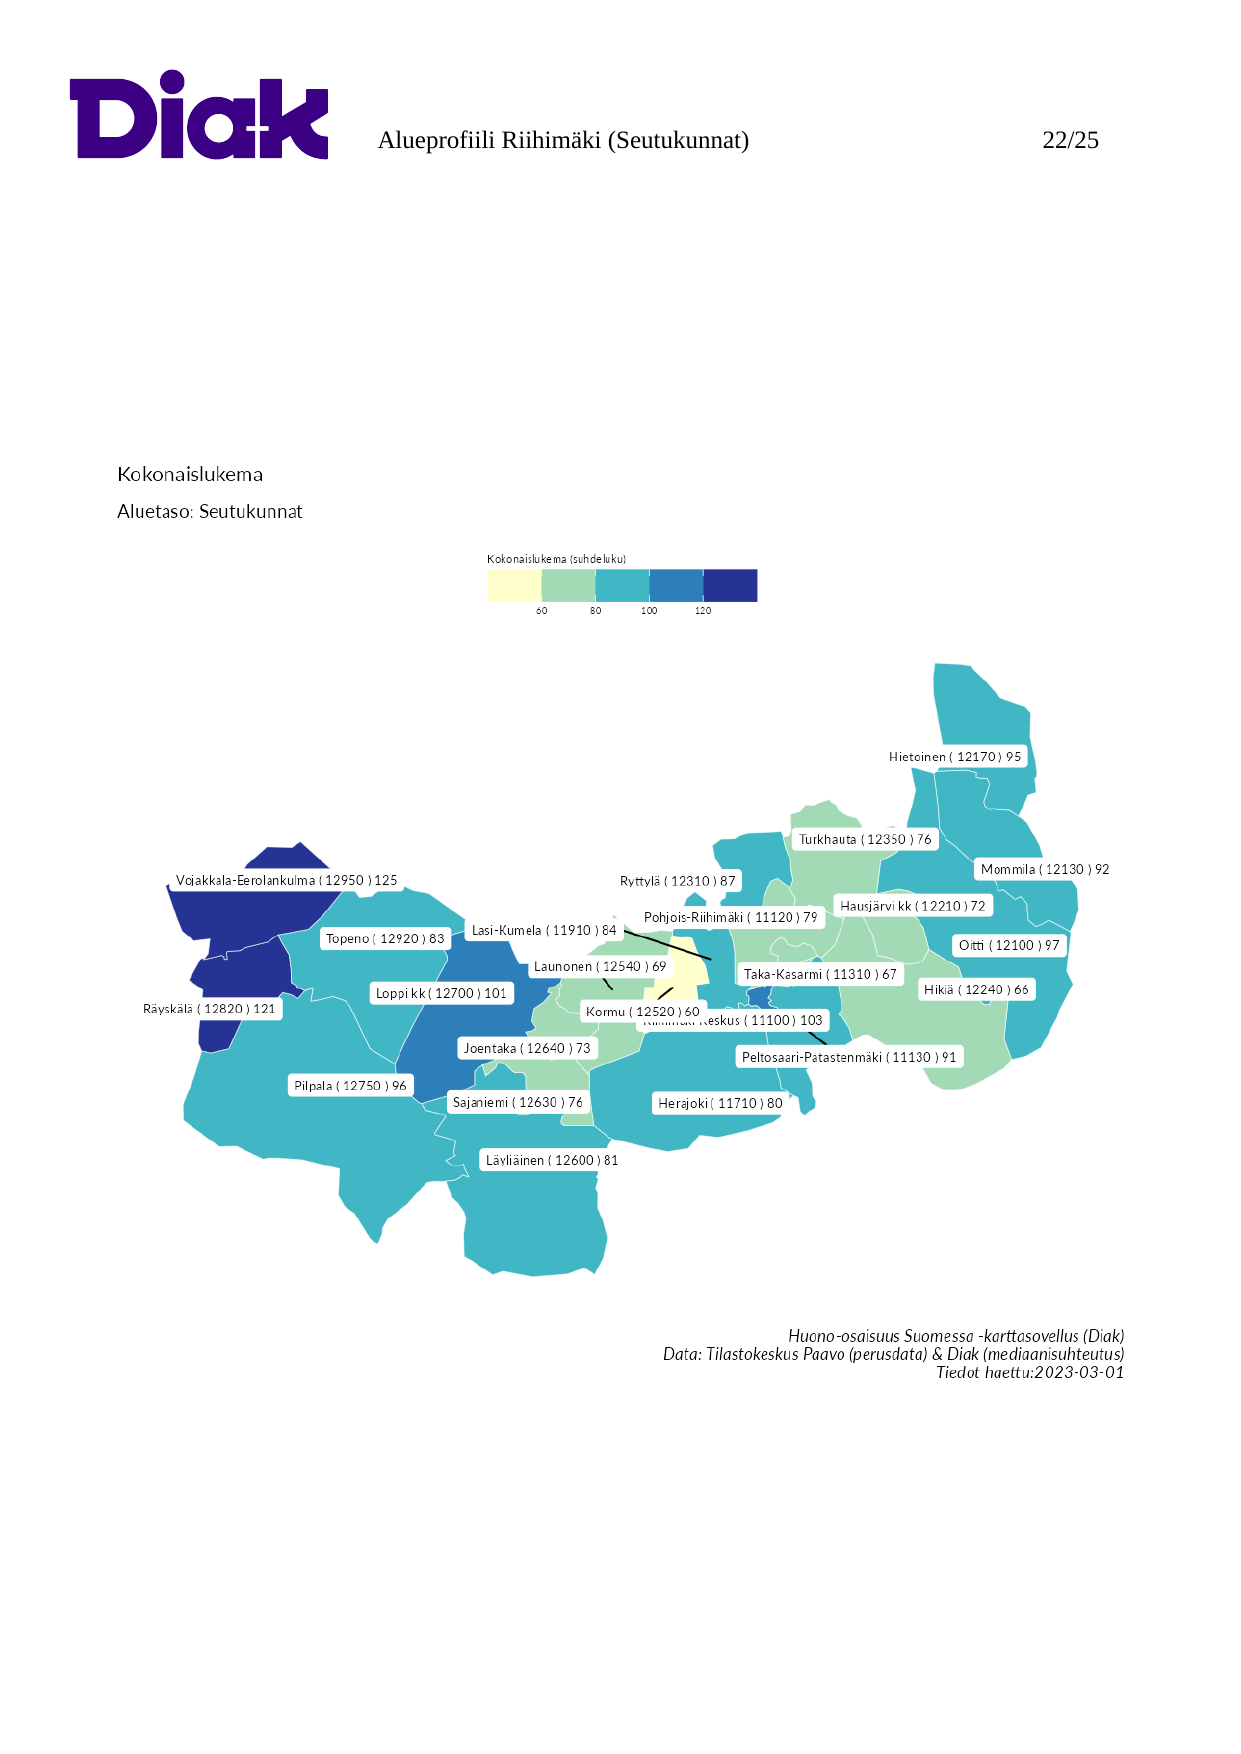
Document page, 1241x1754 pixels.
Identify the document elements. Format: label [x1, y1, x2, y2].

picture [61, 196, 1179, 1651]
